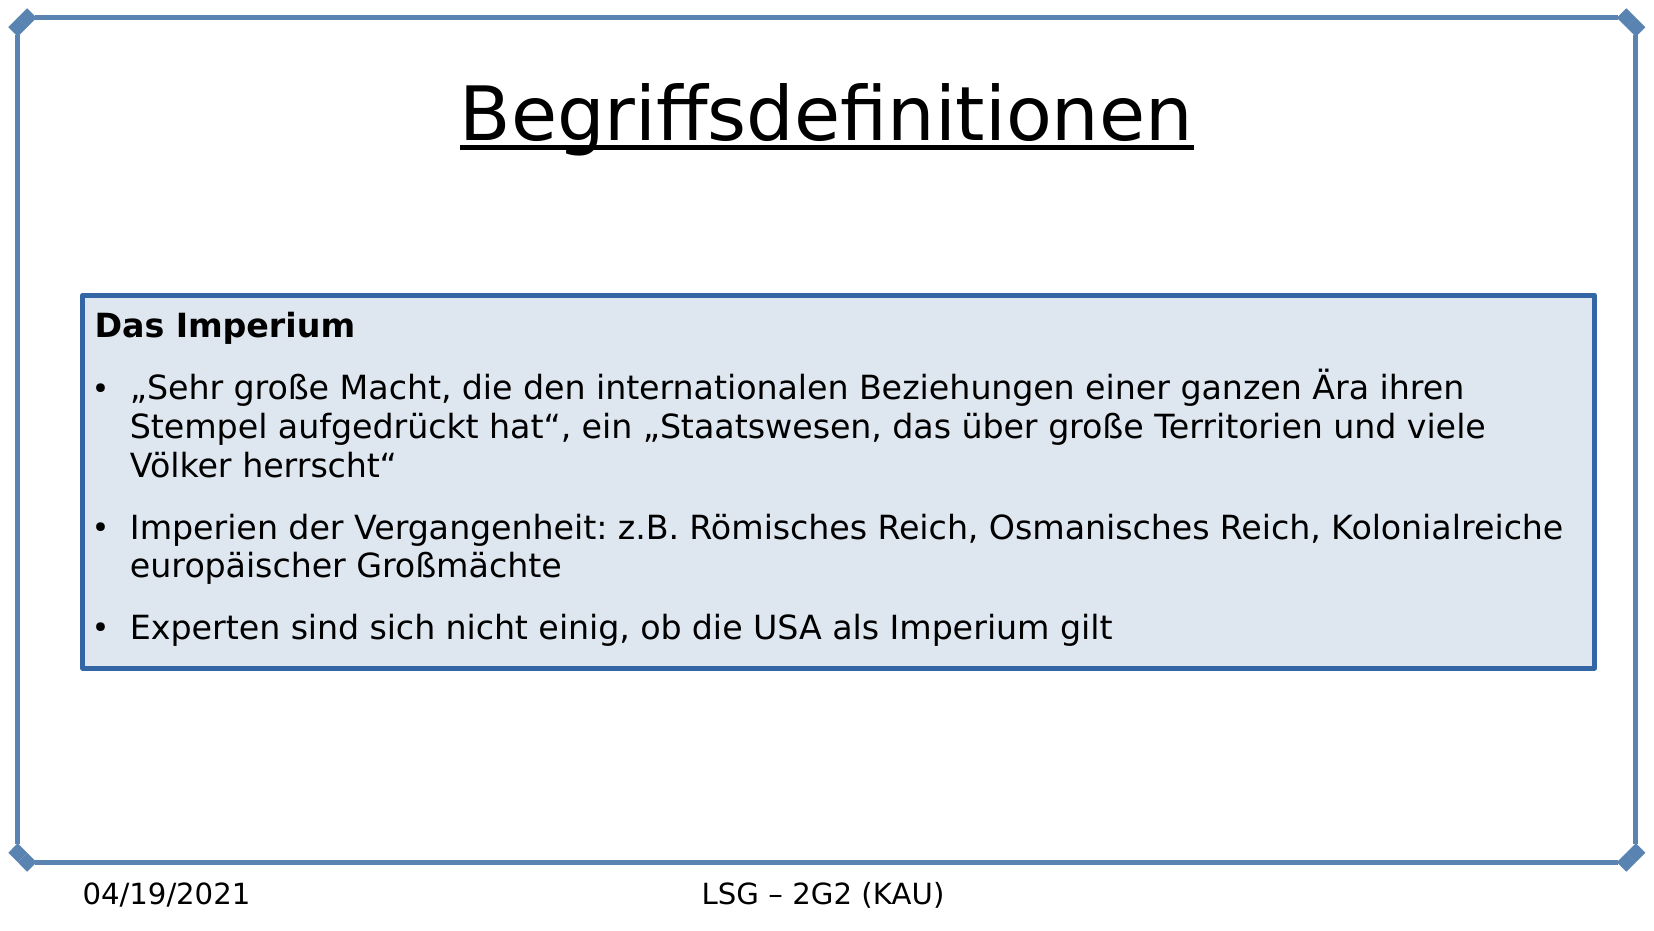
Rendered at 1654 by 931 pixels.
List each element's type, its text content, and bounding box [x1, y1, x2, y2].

list Das Imperium „Sehr große Macht, die den internationalen Beziehungen einer ganzen Ära ihren Stempel aufgedrückt hat“, ein „Staatswesen, das über große Territorien und viele Völker herrscht“ Imperien der Vergangenheit: z.B. Römisches Reich, Osmanisches Reich, Kolonialreiche europäischer Großmächte Experten sind sich nicht einig, ob die USA als Imperium gilt [82, 295, 1595, 669]
title Begriffsdefinitionen [82, 37, 1571, 193]
